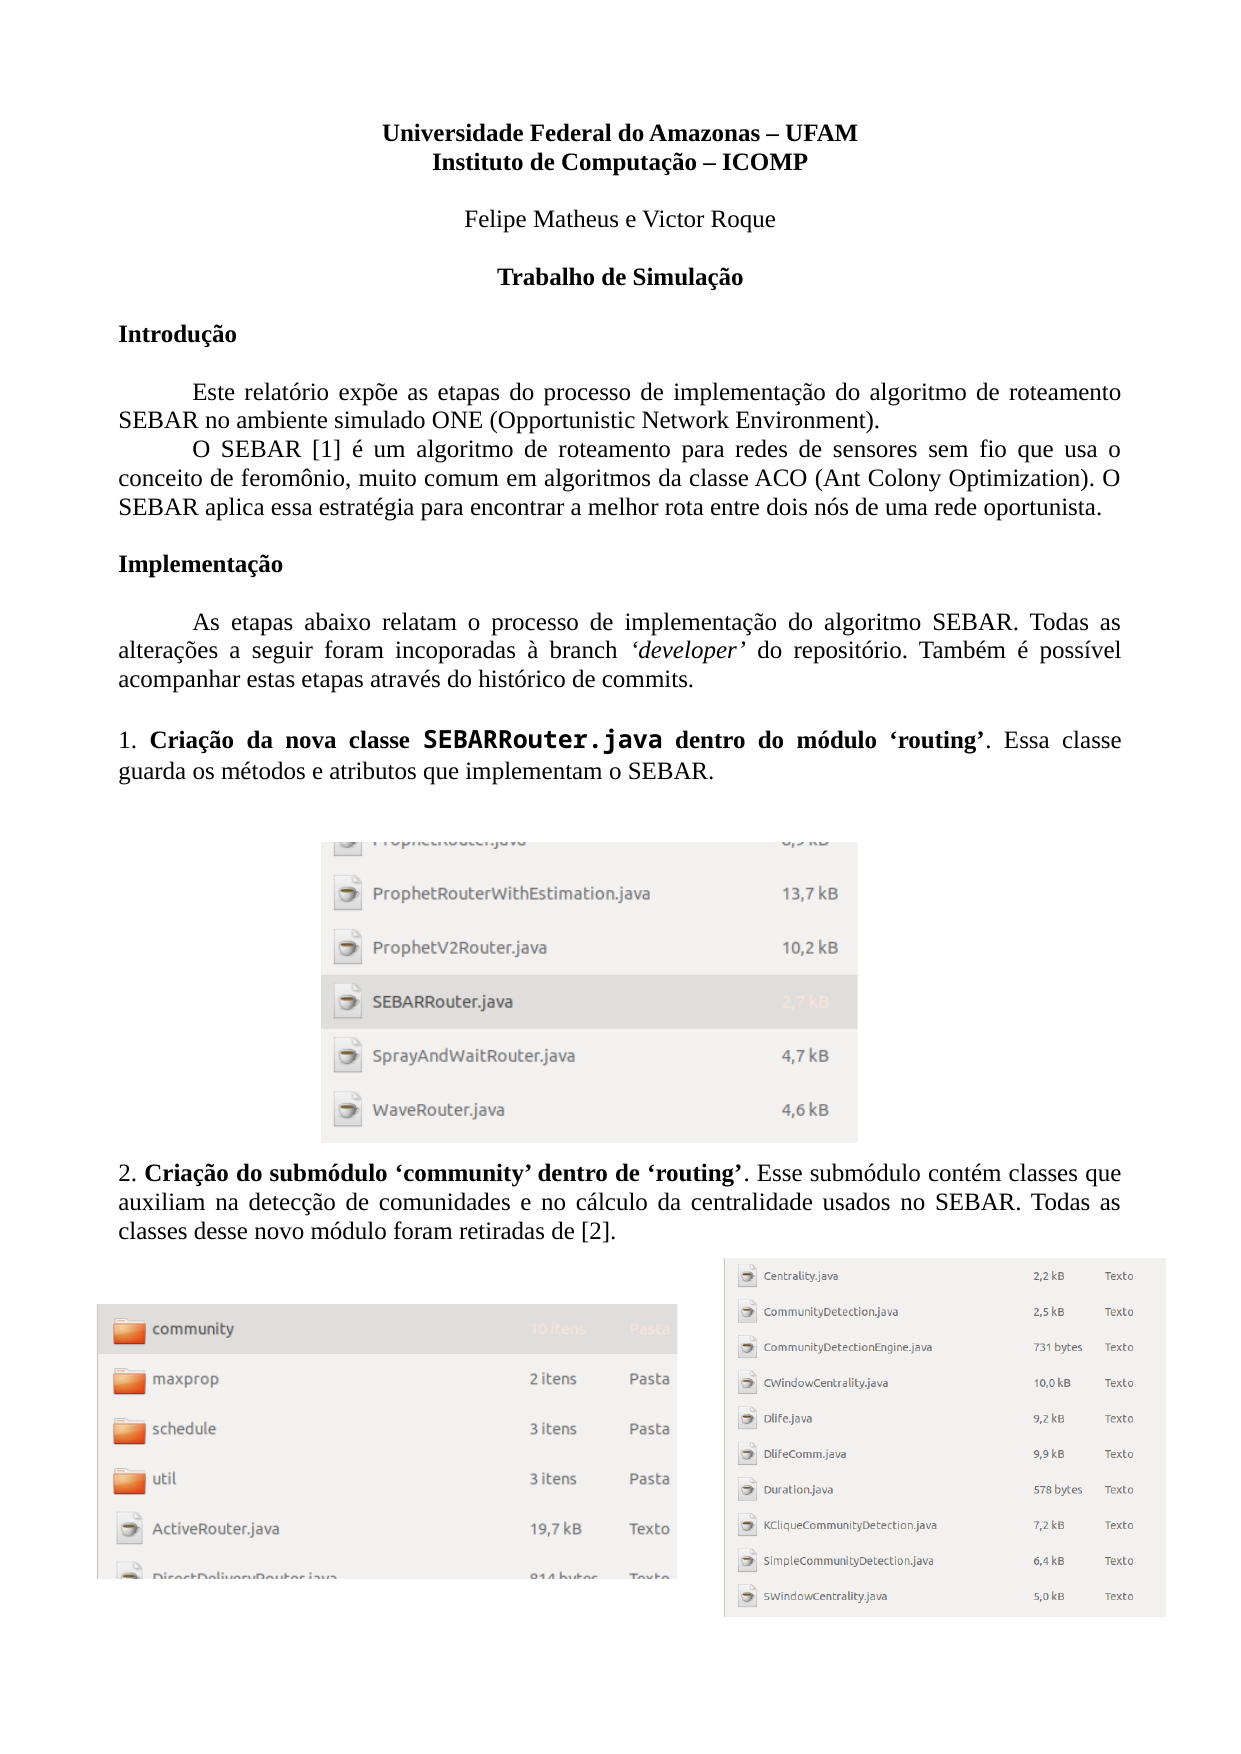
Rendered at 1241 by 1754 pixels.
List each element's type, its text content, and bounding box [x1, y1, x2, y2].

text Instituto de Computação – ICOMP [118, 147, 1122, 176]
text 2. Criação do submódulo ‘community’ dentro de ‘routing’. Esse submódulo contém classes que auxiliam na detecção de comunidades e no cálculo da centralidade usados no SEBAR. Todas as classes desse novo módulo foram retiradas de [2]. [118, 1158, 1122, 1245]
text Implementação [118, 549, 1122, 578]
text As etapas abaixo relatam o processo de implementação do algoritmo SEBAR. Todas as alterações a seguir foram incoporadas à branch ‘developer’ do repositório. Também é possível acompanhar estas etapas através do histórico de commits. [118, 607, 1122, 693]
text Este relatório expõe as etapas do processo de implementação do algoritmo de roteamento SEBAR no ambiente simulado ONE (Opportunistic Network Environment). [118, 377, 1122, 434]
text Trabalho de Simulação [118, 262, 1122, 291]
picture [321, 842, 858, 1143]
text Introdução [118, 319, 1122, 348]
text Universidade Federal do Amazonas – UFAM [118, 118, 1122, 147]
text 1. Criação da nova classe SEBARRouter.java dentro do módulo ‘routing’. Essa classe guarda os métodos e atributos que implementam o SEBAR. [118, 722, 1122, 785]
picture [723, 1258, 1167, 1617]
picture [96, 1304, 678, 1579]
text O SEBAR [1] é um algoritmo de roteamento para redes de sensores sem fio que usa o conceito de feromônio, muito comum em algoritmos da classe ACO (Ant Colony Optimization). O SEBAR aplica essa estratégia para encontrar a melhor rota entre dois nós de uma rede oportunista. [118, 434, 1122, 521]
text Felipe Matheus e Victor Roque [118, 204, 1122, 233]
